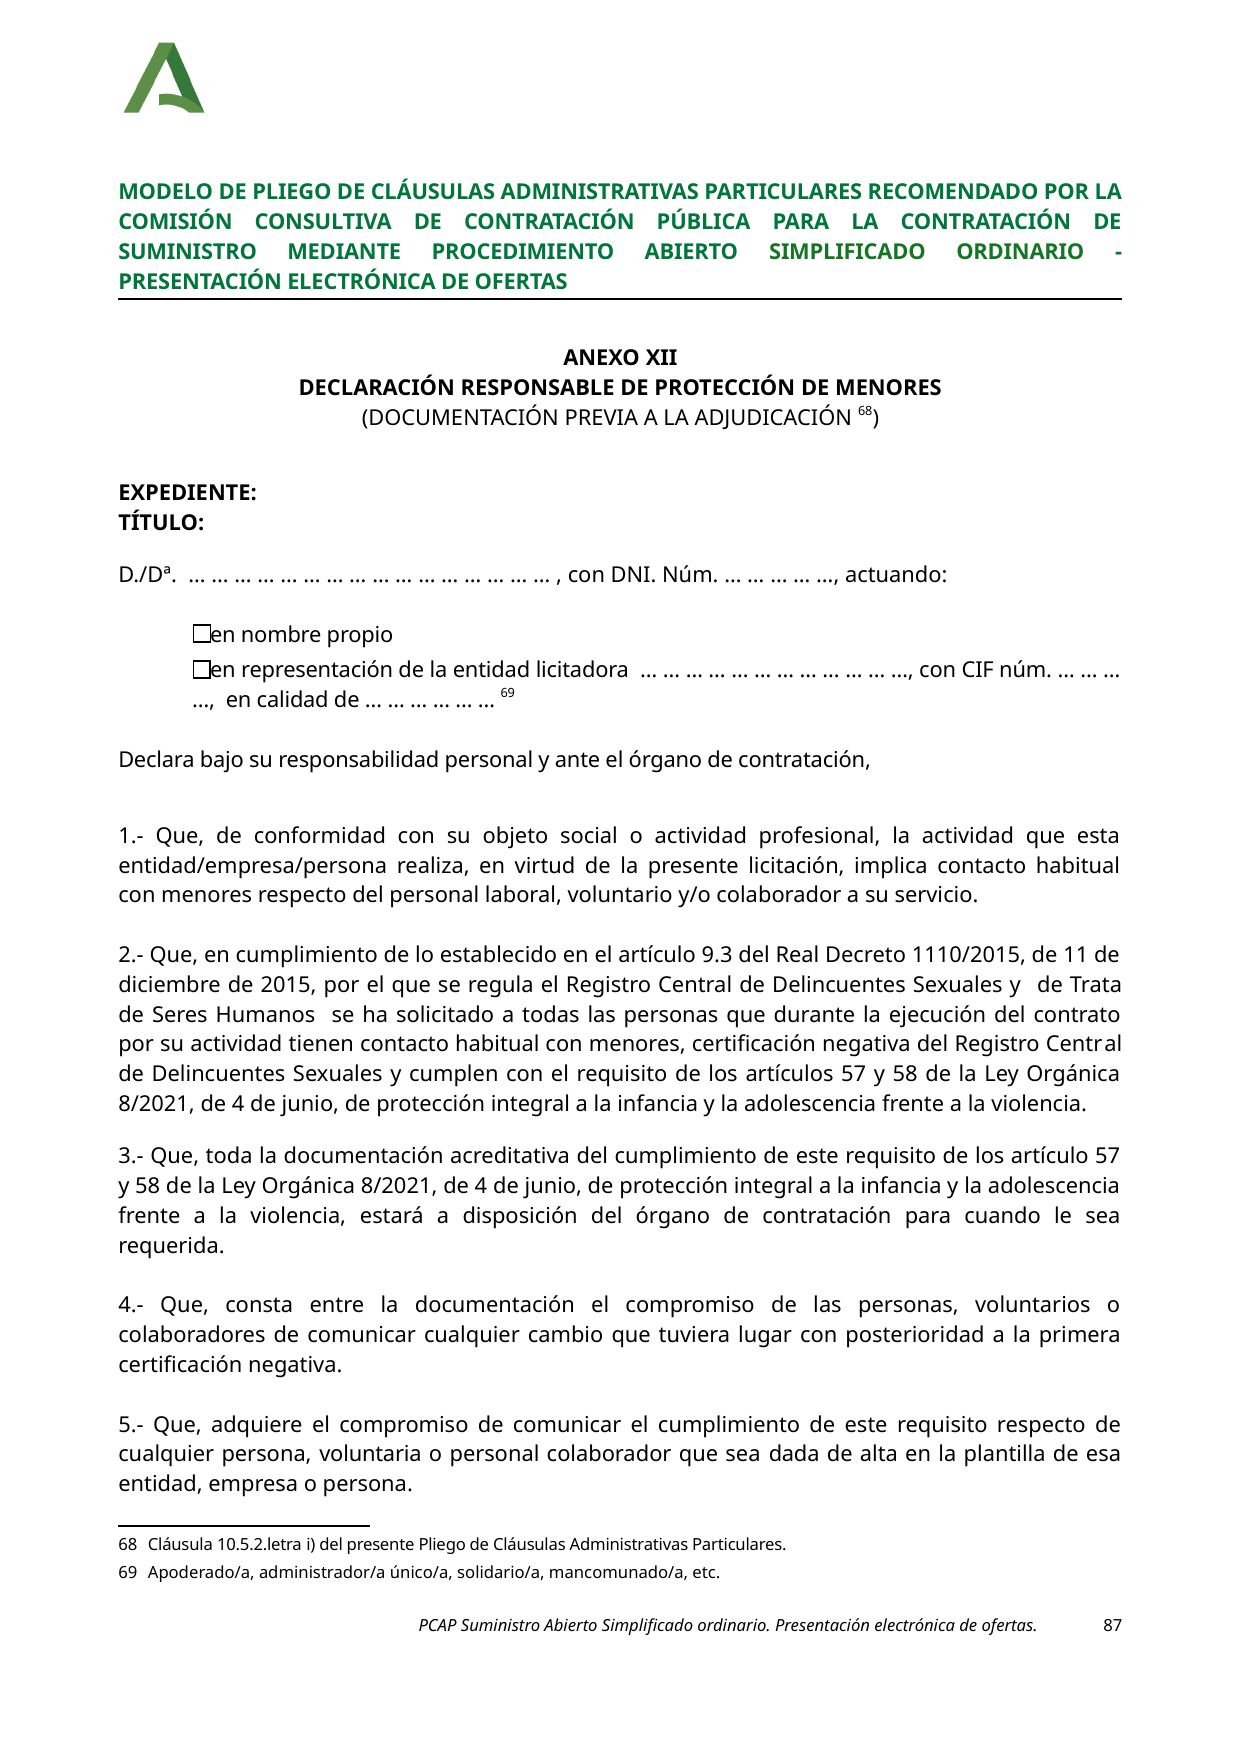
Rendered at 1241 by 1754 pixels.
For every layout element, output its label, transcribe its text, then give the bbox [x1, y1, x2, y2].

text en representación de la entidad licitadora … … … … … … … … … … … …, con CIF núm. … … … …, en calidad de … … … … … … [192, 654, 1122, 714]
text Apoderado/a, administrador/a único/a, solidario/a, mancomunado/a, etc. [118, 1561, 1122, 1584]
text 5.- Que, adquiere el compromiso de comunicar el cumplimiento de este requisito respecto de cualquier persona, voluntaria o personal colaborador que sea dada de alta en la plantilla de esa entidad, empresa o persona. [118, 1408, 1122, 1498]
text 2.- Que, en cumplimiento de lo establecido en el artículo 9.3 del Real Decreto 1110/2015, de 11 de diciembre de 2015, por el que se regula el Registro Central de Delincuentes Sexuales y de Trata de Seres Humanos se ha solicitado a todas las personas que durante la ejecución del contrato por su actividad tienen contacto habitual con menores, certificación negativa del Registro Central de Delincuentes Sexuales y cumplen con el requisito de los artículos 57 y 58 de la Ley Orgánica 8/2021, de 4 de junio, de protección integral a la infancia y la adolescencia frente a la violencia. [118, 939, 1122, 1118]
picture [119, 38, 209, 117]
text DECLARACIÓN RESPONSABLE DE PROTECCIÓN DE MENORES [118, 372, 1122, 402]
text ANEXO XII [118, 342, 1122, 372]
text MODELO DE PLIEGO DE CLÁUSULAS ADMINISTRATIVAS PARTICULARES RECOMENDADO POR LA COMISIÓN CONSULTIVA DE CONTRATACIÓN PÚBLICA PARA LA CONTRATACIÓN DE SUMINISTRO MEDIANTE PROCEDIMIENTO ABIERTO SIMPLIFICADO ORDINARIO - PRESENTACIÓN ELECTRÓNICA DE OFERTAS [118, 176, 1122, 298]
text TÍTULO: [118, 507, 1122, 536]
text D./Dª. … … … … … … … … … … … … … … … … , con DNI. Núm. … … … … …, actuando: [118, 559, 1122, 589]
text Declara bajo su responsabilidad personal y ante el órgano de contratación, [118, 744, 1122, 774]
text (DOCUMENTACIÓN PREVIA A LA ADJUDICACIÓN ) [118, 402, 1122, 431]
text EXPEDIENTE: [118, 477, 1122, 507]
text 1.- Que, de conformidad con su objeto social o actividad profesional, la actividad que esta entidad/empresa/persona realiza, en virtud de la presente licitación, implica contacto habitual con menores respecto del personal laboral, voluntario y/o colaborador a su servicio. [118, 820, 1122, 909]
text Cláusula 10.5.2.letra i) del presente Pliego de Cláusulas Administrativas Particulares. [118, 1532, 1122, 1555]
text en nombre propio [192, 619, 1122, 648]
text 3.- Que, toda la documentación acreditativa del cumplimiento de este requisito de los artículo 57 y 58 de la Ley Orgánica 8/2021, de 4 de junio, de protección integral a la infancia y la adolescencia frente a la violencia, estará a disposición del órgano de contratación para cuando le sea requerida. [118, 1140, 1122, 1259]
text 4.- Que, consta entre la documentación el compromiso de las personas, voluntarios o colaboradores de comunicar cualquier cambio que tuviera lugar con posterioridad a la primera certificación negativa. [118, 1289, 1122, 1379]
